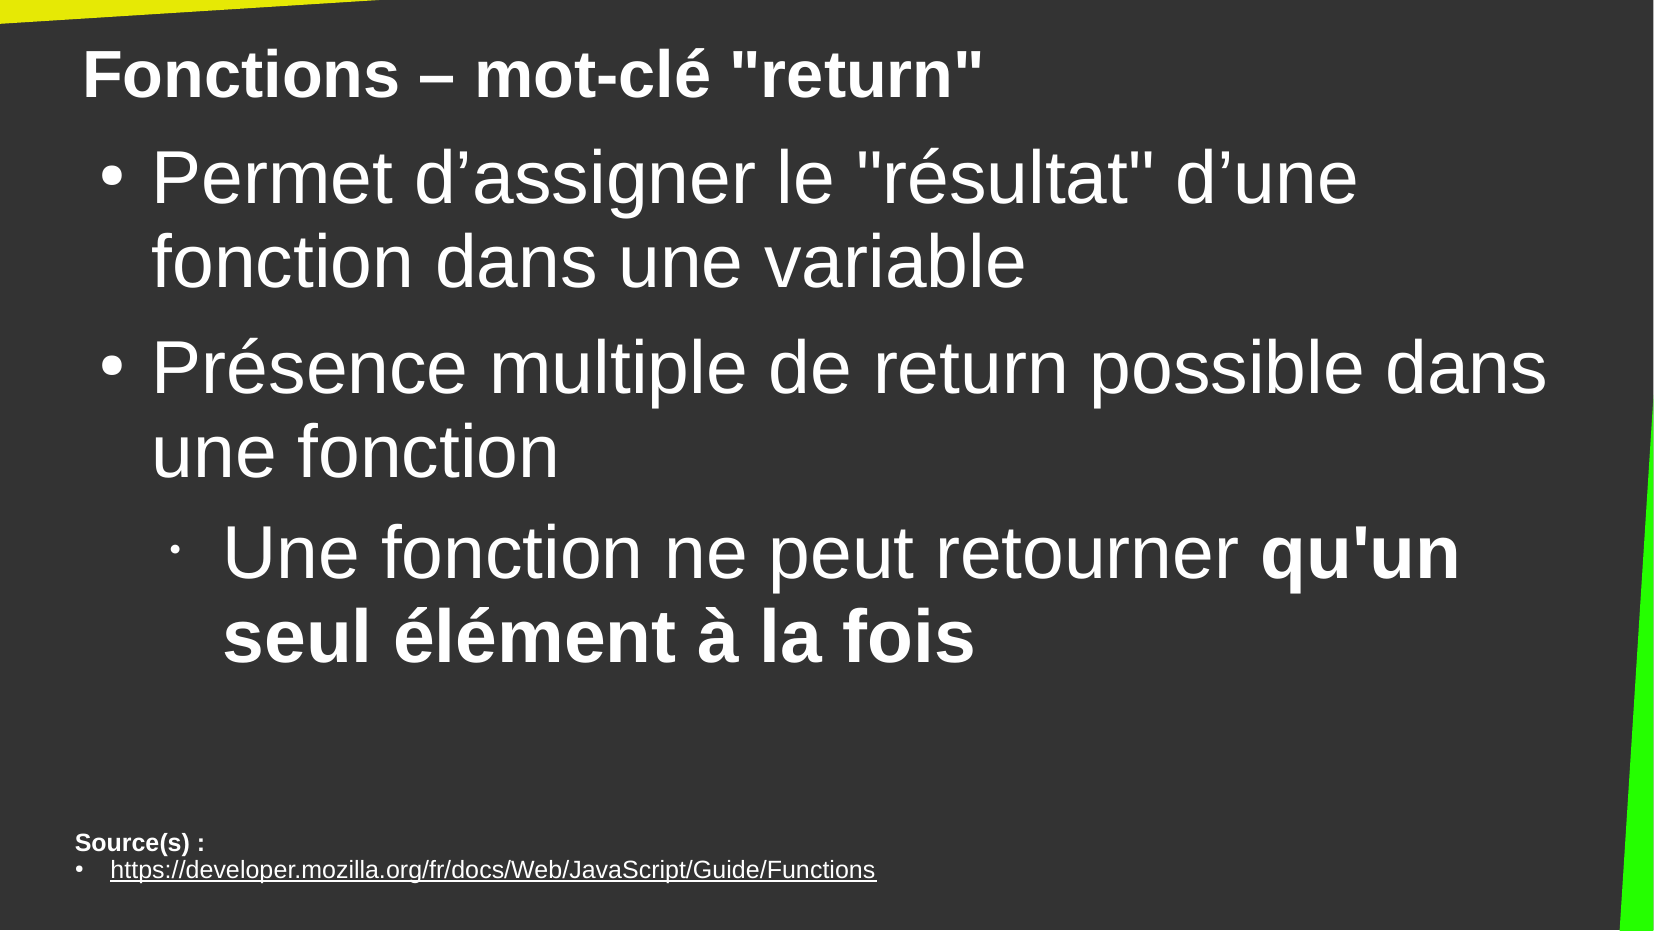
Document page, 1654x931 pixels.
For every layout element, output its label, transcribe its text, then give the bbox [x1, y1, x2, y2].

text_box Source(s) : https://developer.mozilla.org/fr/docs/Web/JavaScript/Guide/Functions [60, 820, 1583, 892]
text_box [1619, 387, 1654, 931]
text_box [0, 0, 380, 24]
title Fonctions – mot-clé "return" [82, 37, 1571, 114]
list Permet d’assigner le "résultat" d’une fonction dans une variable Présence multiple de return possible dans une fonction Une fonction ne peut retourner qu'un seul élément à la fois [80, 135, 1620, 745]
